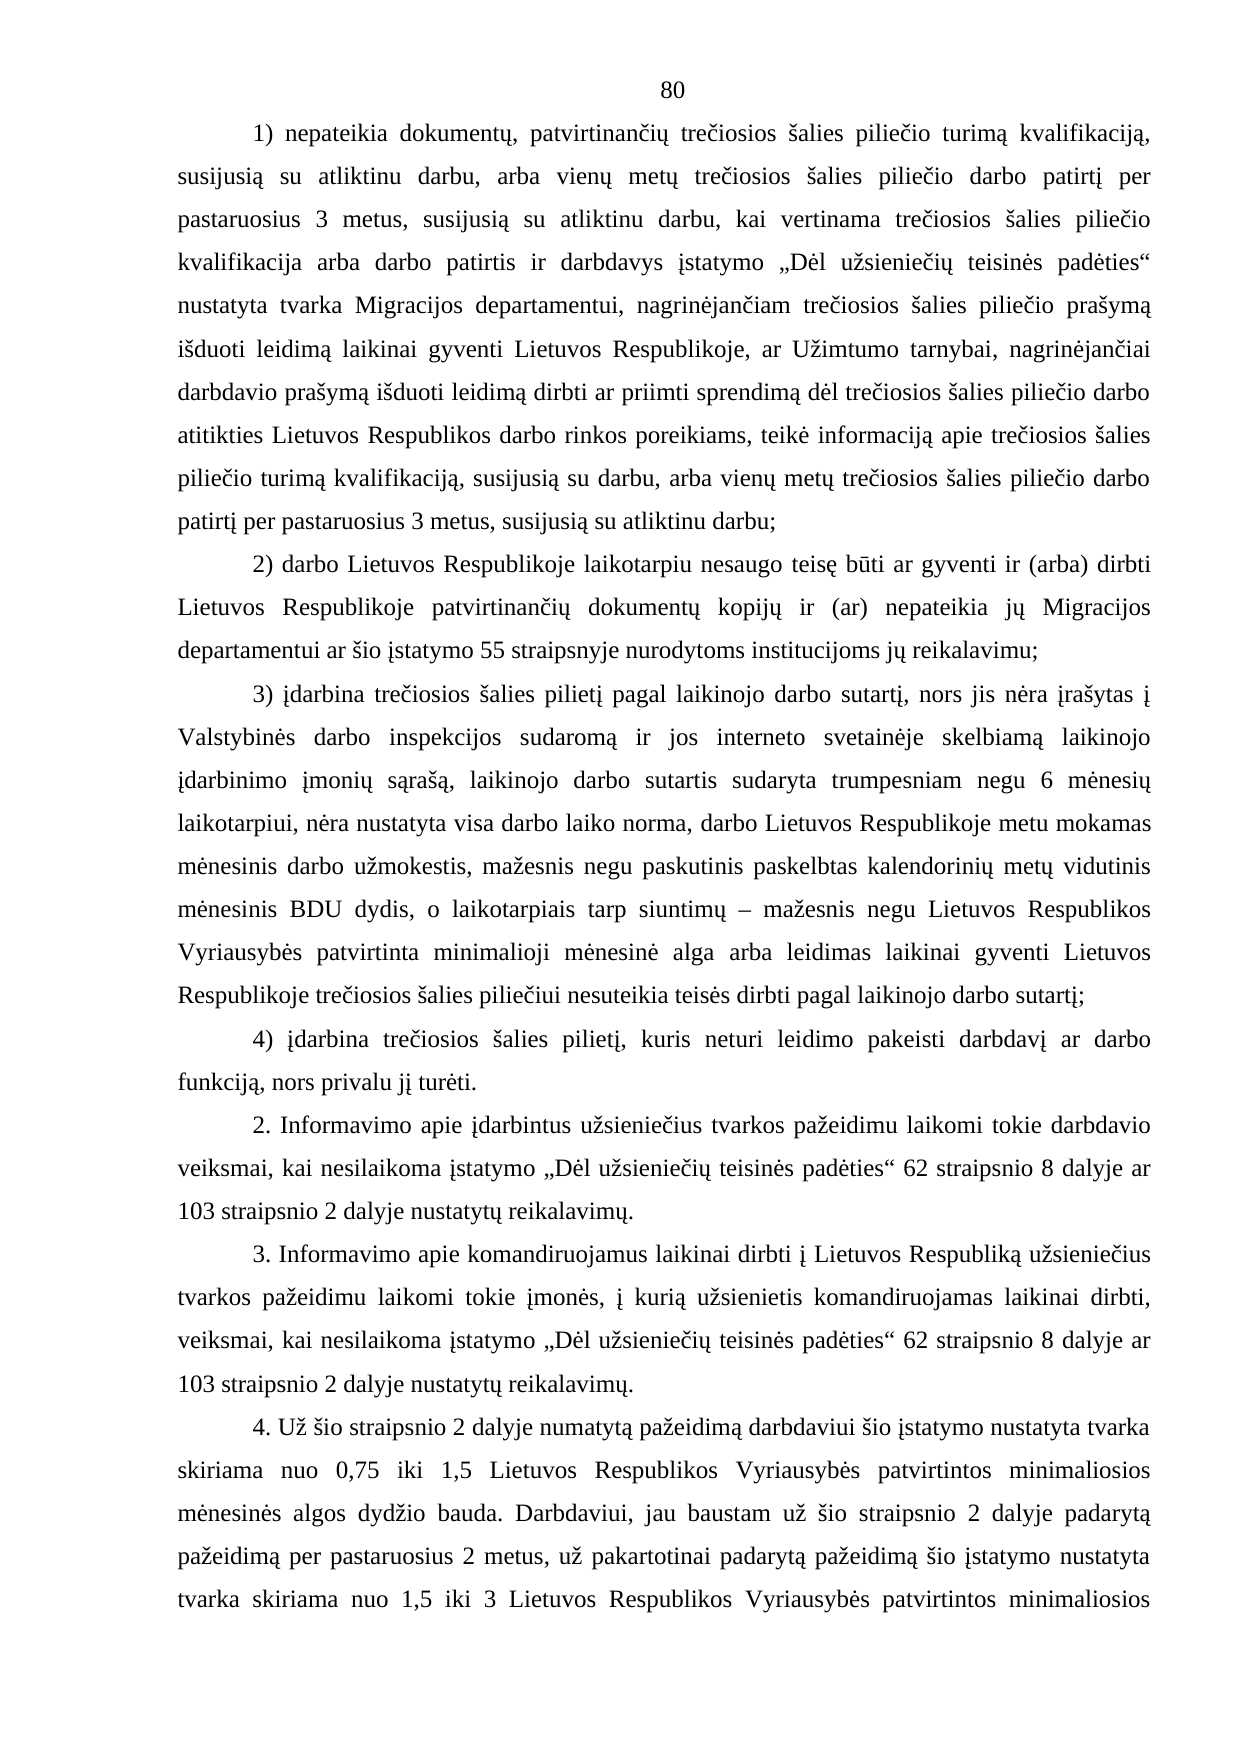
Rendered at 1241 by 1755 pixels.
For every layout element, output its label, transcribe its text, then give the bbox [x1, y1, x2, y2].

text 2) darbo Lietuvos Respublikoje laikotarpiu nesaugo teisę būti ar gyventi ir (arba) dirbti Lietuvos Respublikoje patvirtinančių dokumentų kopijų ir (ar) nepateikia jų Migracijos departamentui ar šio įstatymo 55 straipsnyje nurodytoms institucijoms jų reikalavimu; [177, 549, 1152, 664]
text 4) įdarbina trečiosios šalies pilietį, kuris neturi leidimo pakeisti darbdavį ar darbo funkciją, nors privalu jį turėti. [177, 1024, 1152, 1096]
text 3) įdarbina trečiosios šalies pilietį pagal laikinojo darbo sutartį, nors jis nėra įrašytas į Valstybinės darbo inspekcijos sudaromą ir jos interneto svetainėje skelbiamą laikinojo įdarbinimo įmonių sąrašą, laikinojo darbo sutartis sudaryta trumpesniam negu 6 mėnesių laikotarpiui, nėra nustatyta visa darbo laiko norma, darbo Lietuvos Respublikoje metu mokamas mėnesinis darbo užmokestis, mažesnis negu paskutinis paskelbtas kalendorinių metų vidutinis mėnesinis BDU dydis, o laikotarpiais tarp siuntimų – mažesnis negu Lietuvos Respublikos Vyriausybės patvirtinta minimalioji mėnesinė alga arba leidimas laikinai gyventi Lietuvos Respublikoje trečiosios šalies piliečiui nesuteikia teisės dirbti pagal laikinojo darbo sutartį; [177, 679, 1152, 1009]
text 3. Informavimo apie komandiruojamus laikinai dirbti į Lietuvos Respubliką užsieniečius tvarkos pažeidimu laikomi tokie įmonės, į kurią užsienietis komandiruojamas laikinai dirbti, veiksmai, kai nesilaikoma įstatymo „Dėl užsieniečių teisinės padėties“ 62 straipsnio 8 dalyje ar 103 straipsnio 2 dalyje nustatytų reikalavimų. [177, 1239, 1152, 1397]
text 4. Už šio straipsnio 2 dalyje numatytą pažeidimą darbdaviui šio įstatymo nustatyta tvarka skiriama nuo 0,75 iki 1,5 Lietuvos Respublikos Vyriausybės patvirtintos minimaliosios mėnesinės algos dydžio bauda. Darbdaviui, jau baustam už šio straipsnio 2 dalyje padarytą pažeidimą per pastaruosius 2 metus, už pakartotinai padarytą pažeidimą šio įstatymo nustatyta tvarka skiriama nuo 1,5 iki 3 Lietuvos Respublikos Vyriausybės patvirtintos minimaliosios [177, 1412, 1152, 1613]
text 2. Informavimo apie įdarbintus užsieniečius tvarkos pažeidimu laikomi tokie darbdavio veiksmai, kai nesilaikoma įstatymo „Dėl užsieniečių teisinės padėties“ 62 straipsnio 8 dalyje ar 103 straipsnio 2 dalyje nustatytų reikalavimų. [177, 1110, 1152, 1225]
text 1) nepateikia dokumentų, patvirtinančių trečiosios šalies piliečio turimą kvalifikaciją, susijusią su atliktinu darbu, arba vienų metų trečiosios šalies piliečio darbo patirtį per pastaruosius 3 metus, susijusią su atliktinu darbu, kai vertinama trečiosios šalies piliečio kvalifikacija arba darbo patirtis ir darbdavys įstatymo „Dėl užsieniečių teisinės padėties“ nustatyta tvarka Migracijos departamentui, nagrinėjančiam trečiosios šalies piliečio prašymą išduoti leidimą laikinai gyventi Lietuvos Respublikoje, ar Užimtumo tarnybai, nagrinėjančiai darbdavio prašymą išduoti leidimą dirbti ar priimti sprendimą dėl trečiosios šalies piliečio darbo atitikties Lietuvos Respublikos darbo rinkos poreikiams, teikė informaciją apie trečiosios šalies piliečio turimą kvalifikaciją, susijusią su darbu, arba vienų metų trečiosios šalies piliečio darbo patirtį per pastaruosius 3 metus, susijusią su atliktinu darbu; [177, 118, 1152, 535]
